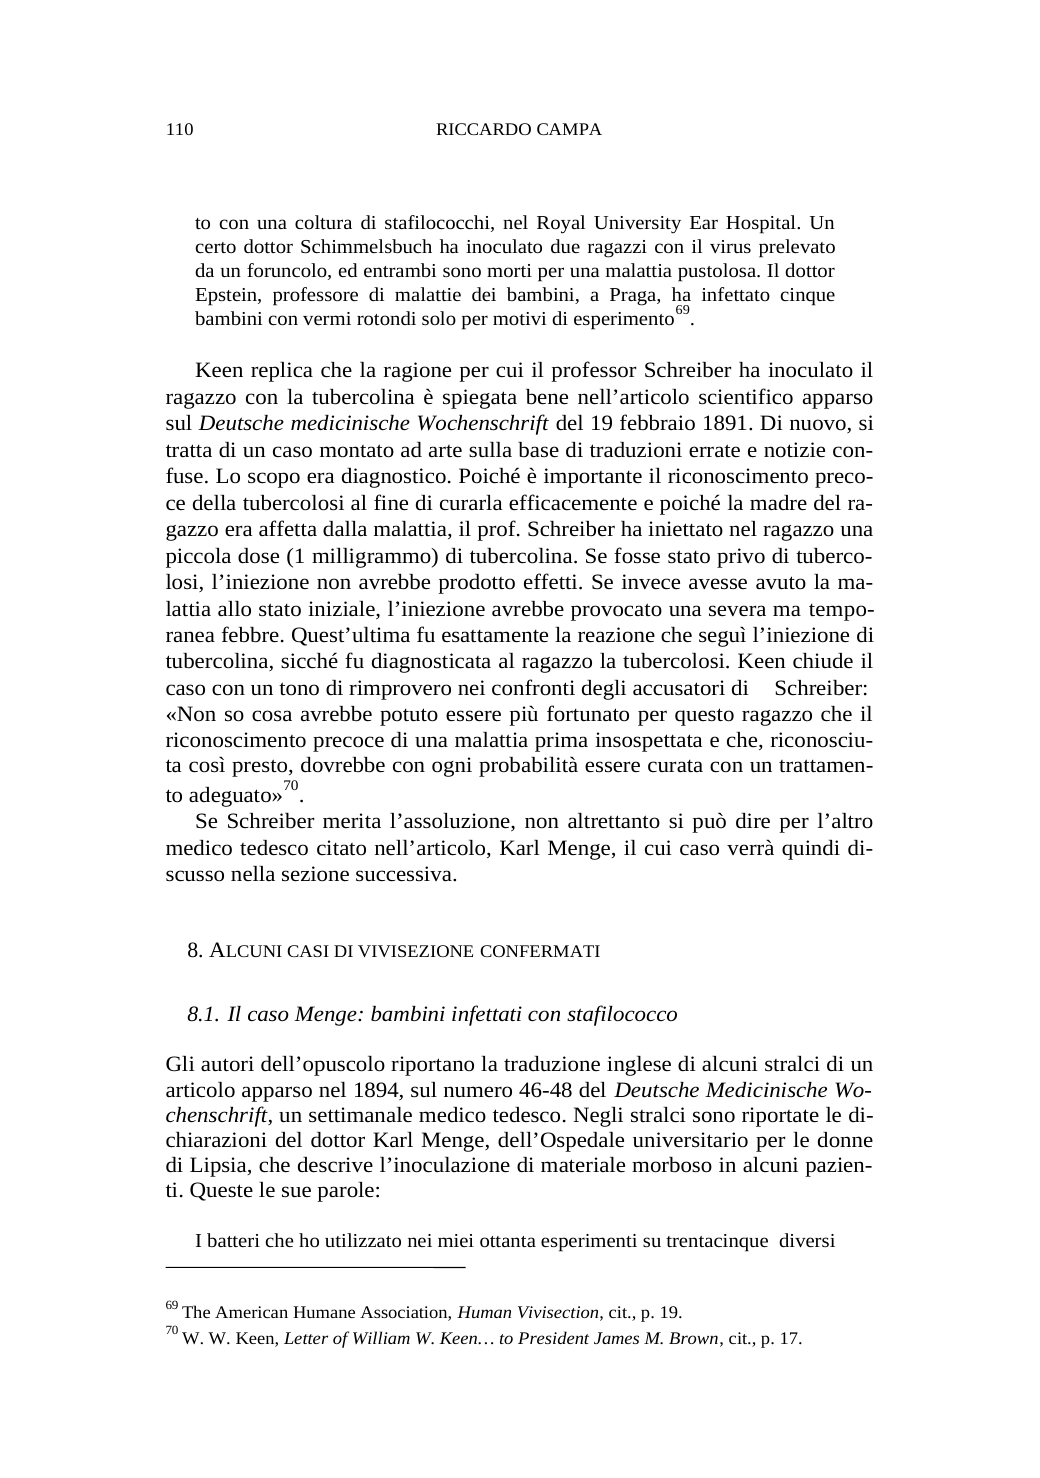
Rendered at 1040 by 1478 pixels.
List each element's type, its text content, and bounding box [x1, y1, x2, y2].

list ALCUNI CASI DI VIVISEZIONE CONFERMATI [187, 937, 896, 963]
list Il caso Menge: bambini infettati con stafilococco [187, 1001, 896, 1026]
text Keen replica che la ragione per cui il professor Schreiber ha inoculato il ragazzo con la tubercolina è spiegata bene nell’articolo scientifico apparso sul Deutsche medicinische Wochenschrift del 19 febbraio 1891. Di nuovo, si tratta di un caso montato ad arte sulla base di traduzioni errate e notizie con- fuse. Lo scopo era diagnostico. Poiché è importante il riconoscimento preco- ce della tubercolosi al fine di curarla efficacemente e poiché la madre del ra- gazzo era affetta dalla malattia, il prof. Schreiber ha iniettato nel ragazzo una piccola dose (1 milligrammo) di tubercolina. Se fosse stato privo di tuberco- losi, l’iniezione non avrebbe prodotto effetti. Se invece avesse avuto la ma- lattia allo stato iniziale, l’iniezione avrebbe provocato una severa ma tempo- ranea febbre. Quest’ultima fu esattamente la reazione che seguì l’iniezione di tubercolina, sicché fu diagnosticata al ragazzo la tubercolosi. Keen chiude il caso con un tono di rimprovero nei confronti degli accusatori di Schreiber: [165, 357, 874, 700]
text I batteri che ho utilizzato nei miei ottanta esperimenti su trentacinque diversi [195, 1229, 896, 1252]
text 69 The American Humane Association, Human Vivisection, cit., p. 19. [165, 1298, 896, 1323]
text Gli autori dell’opuscolo riportano la traduzione inglese di alcuni stralci di un articolo apparso nel 1894, sul numero 46-48 del Deutsche Medicinische Wo- chenschrift, un settimanale medico tedesco. Negli stralci sono riportate le di- chiarazioni del dottor Karl Menge, dell’Ospedale universitario per le donne di Lipsia, che descrive l’inoculazione di materiale morboso in alcuni pazien- ti. Queste le sue parole: [165, 1051, 874, 1203]
text Se Schreiber merita l’assoluzione, non altrettanto si può dire per l’altro medico tedesco citato nell’articolo, Karl Menge, il cui caso verrà quindi di- scusso nella sezione successiva. [165, 808, 874, 886]
text 70 W. W. Keen, Letter of William W. Keen… to President James M. Brown, cit., p. 17. [165, 1323, 896, 1348]
text to con una coltura di stafilococchi, nel Royal University Ear Hospital. Un certo dottor Schimmelsbuch ha inoculato due ragazzi con il virus prelevato da un foruncolo, ed entrambi sono morti per una malattia pustolosa. Il dottor Epstein, professore di malattie dei bambini, a Praga, ha infettato cinque bambini con vermi rotondi solo per motivi di esperimento69. [195, 210, 837, 330]
text «Non so cosa avrebbe potuto essere più fortunato per questo ragazzo che il riconoscimento precoce di una malattia prima insospettata e che, riconosciu- ta così presto, dovrebbe con ogni probabilità essere curata con un trattamen- to adeguato»70. [165, 701, 874, 807]
